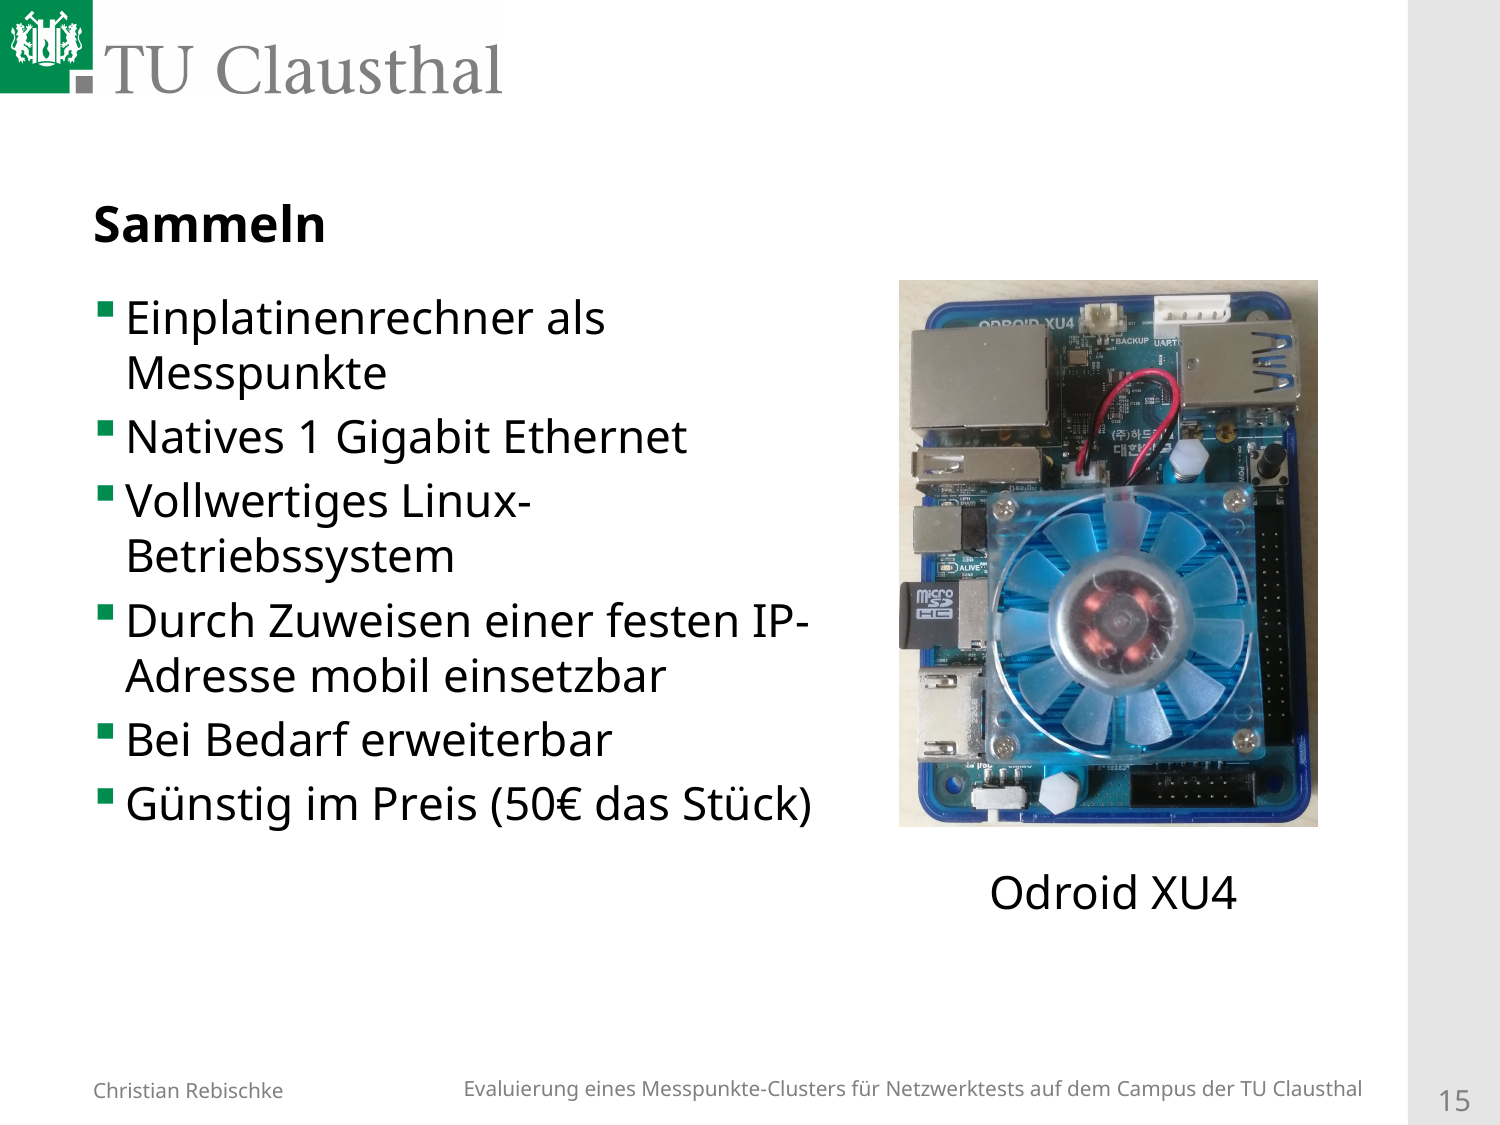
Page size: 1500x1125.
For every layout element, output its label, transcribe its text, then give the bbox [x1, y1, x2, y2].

list Einplatinenrechner als Messpunkte Natives 1 Gigabit Ethernet Vollwertiges Linux- Betriebssystem Durch Zuweisen einer festen IP-Adresse mobil einsetzbar Bei Bedarf erweiterbar Günstig im Preis (50€ das Stück) [78, 280, 857, 949]
picture [0, 0, 502, 94]
title Sammeln [79, 184, 1375, 279]
text_box Odroid XU4 [974, 856, 1295, 927]
picture [899, 280, 1318, 827]
